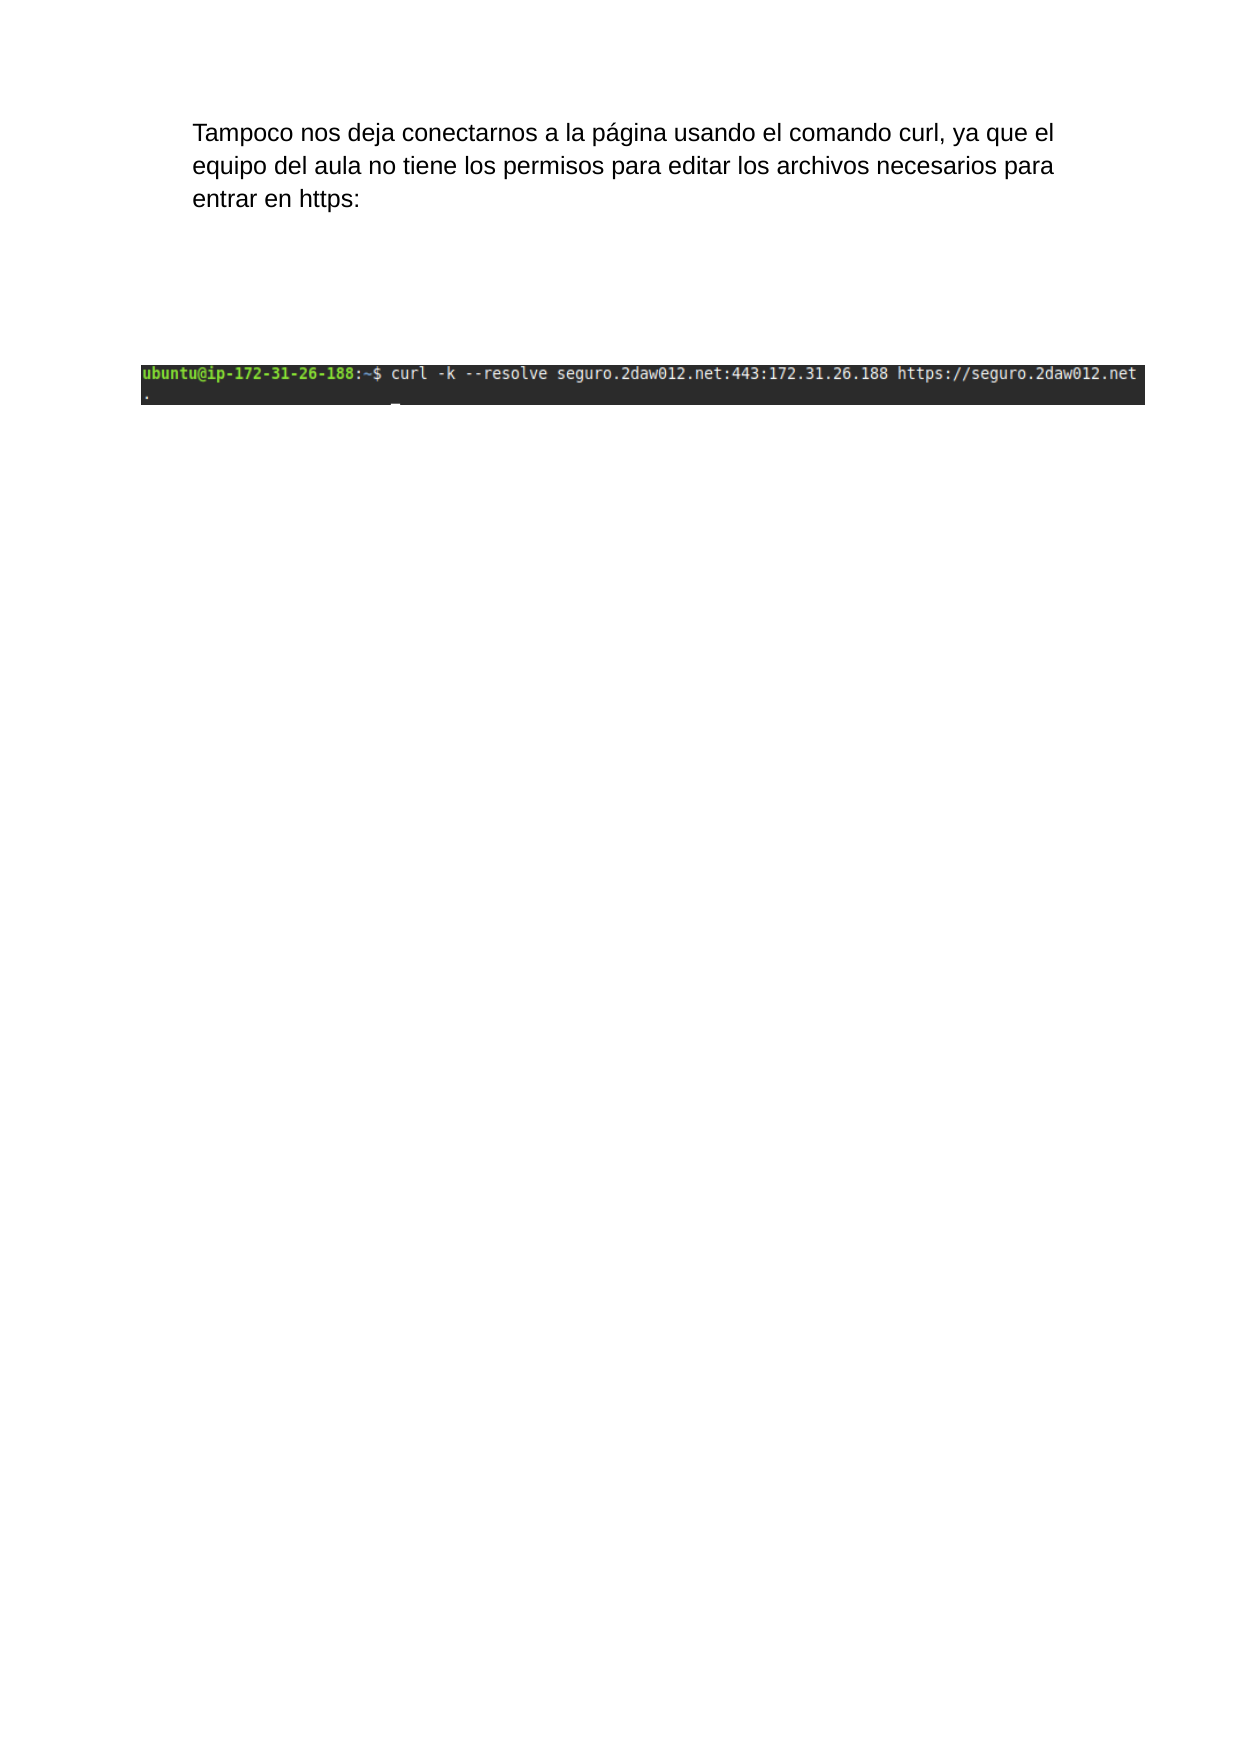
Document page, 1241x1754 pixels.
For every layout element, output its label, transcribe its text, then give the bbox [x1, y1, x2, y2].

picture [141, 365, 1145, 405]
text Tampoco nos deja conectarnos a la página usando el comando curl, ya que el equipo del aula no tiene los permisos para editar los archivos necesarios para entrar en https: [118, 118, 1122, 213]
